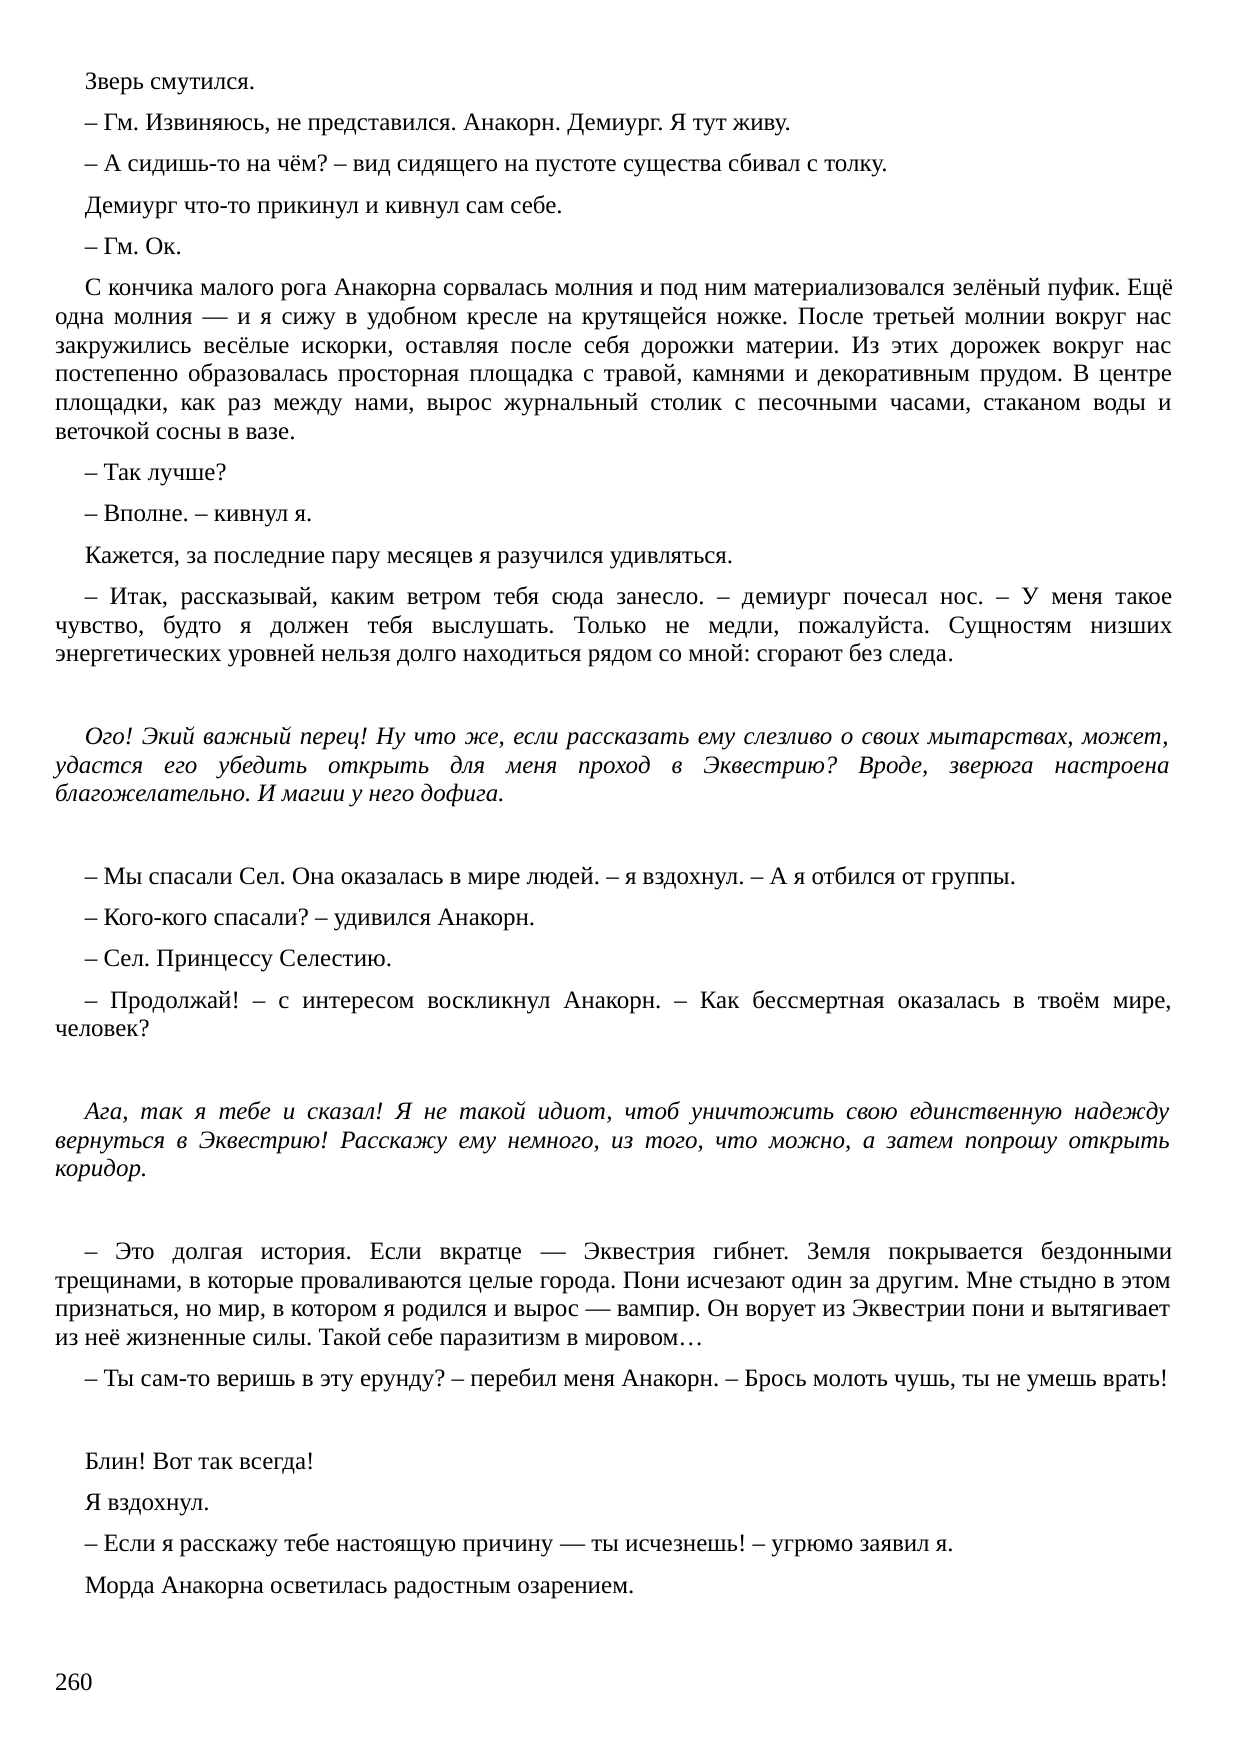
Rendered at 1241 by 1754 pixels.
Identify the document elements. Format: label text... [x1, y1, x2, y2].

text – Итак, рассказывай, каким ветром тебя сюда занесло. – демиург почесал нос. – У меня такое чувство, будто я должен тебя выслушать. Только не медли, пожалуйста. Сущностям низших энергетических уровней нельзя долго находиться рядом со мной: сгорают без следа. [55, 581, 1173, 667]
text – А сидишь-то на чём? – вид сидящего на пустоте существа сбивал с толку. [55, 148, 1173, 177]
text Демиург что-то прикинул и кивнул сам себе. [55, 190, 1173, 218]
text – Сел. Принцессу Селестию. [55, 943, 1173, 972]
text Зверь смутился. [55, 66, 1173, 95]
text – Кого-кого спасали? – удивился Анакорн. [55, 902, 1173, 931]
text – Так лучше? [55, 457, 1173, 486]
text – Это долгая история. Если вкратце — Эквестрия гибнет. Земля покрывается бездонными трещинами, в которые проваливаются целые города. Пони исчезают один за другим. Мне стыдно в этом признаться, но мир, в котором я родился и вырос — вампир. Он ворует из Эквестрии пони и вытягивает из неё жизненные силы. Такой себе паразитизм в мировом… [55, 1236, 1173, 1351]
text – Гм. Ок. [55, 231, 1173, 260]
text Ого! Экий важный перец! Ну что же, если рассказать ему слезливо о своих мытарствах, может, удастся его убедить открыть для меня проход в Эквестрию? Вроде, зверюга настроена благожелательно. И магии у него дофига. [55, 721, 1173, 807]
text Блин! Вот так всегда! [55, 1446, 1173, 1475]
text – Вполне. – кивнул я. [55, 498, 1173, 527]
text – Если я расскажу тебе настоящую причину — ты исчезнешь! – угрюмо заявил я. [55, 1528, 1173, 1557]
text Я вздохнул. [55, 1487, 1173, 1516]
text Морда Анакорна осветилась радостным озарением. [55, 1570, 1173, 1598]
text – Ты сам-то веришь в эту ерунду? – перебил меня Анакорн. – Брось молоть чушь, ты не умешь врать! [55, 1363, 1173, 1392]
text – Мы спасали Сел. Она оказалась в мире людей. – я вздохнул. – А я отбился от группы. [55, 861, 1173, 890]
text Кажется, за последние пару месяцев я разучился удивляться. [55, 540, 1173, 568]
text Ага, так я тебе и сказал! Я не такой идиот, чтоб уничтожить свою единственную надежду вернуться в Эквестрию! Расскажу ему немного, из того, что можно, а затем попрошу открыть коридор. [55, 1096, 1173, 1182]
text С кончика малого рога Анакорна сорвалась молния и под ним материализовался зелёный пуфик. Ещё одна молния — и я сижу в удобном кресле на крутящейся ножке. После третьей молнии вокруг нас закружились весёлые искорки, оставляя после себя дорожки материи. Из этих дорожек вокруг нас постепенно образовалась просторная площадка с травой, камнями и декоративным прудом. В центре площадки, как раз между нами, вырос журнальный столик с песочными часами, стаканом воды и веточкой сосны в вазе. [55, 272, 1173, 445]
text – Продолжай! – с интересом воскликнул Анакорн. – Как бессмертная оказалась в твоём мире, человек? [55, 985, 1173, 1042]
text – Гм. Извиняюсь, не представился. Анакорн. Демиург. Я тут живу. [55, 107, 1173, 136]
